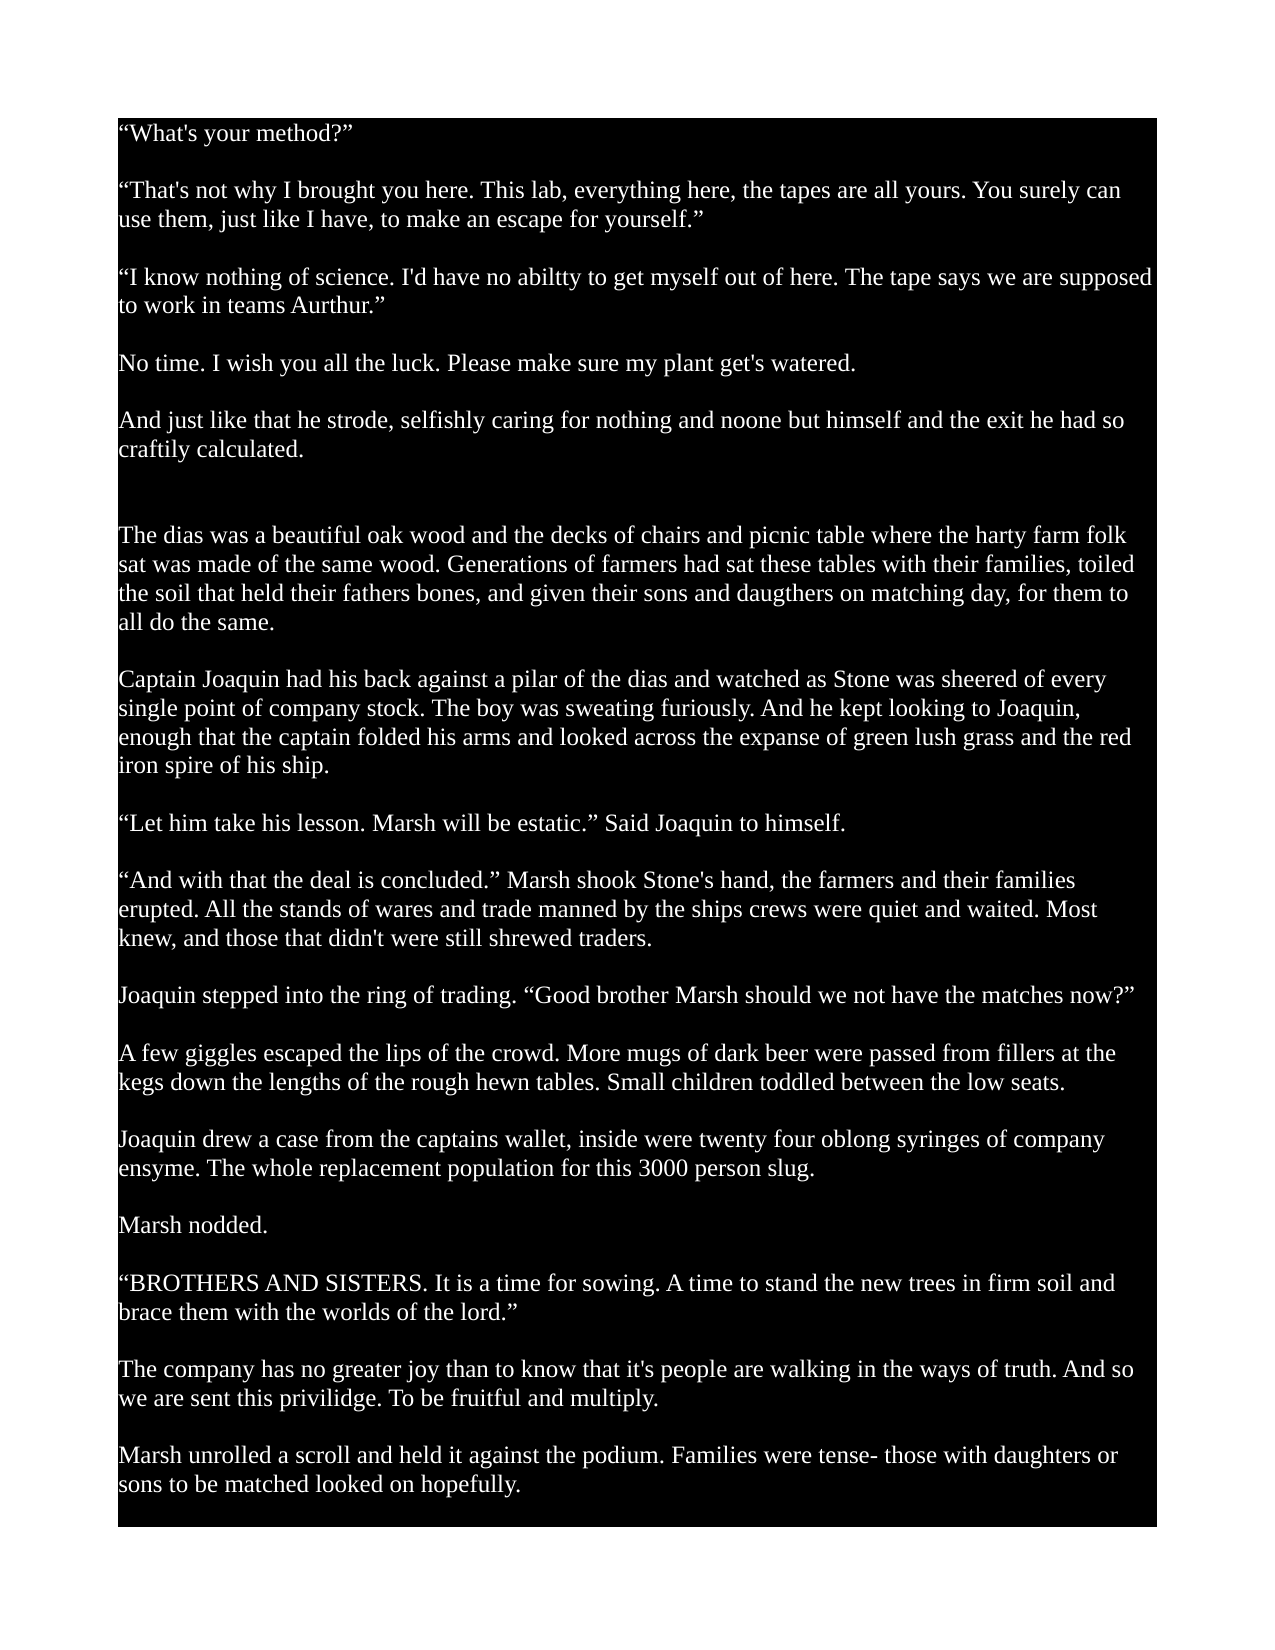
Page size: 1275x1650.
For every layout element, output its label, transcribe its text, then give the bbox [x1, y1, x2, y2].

text And just like that he strode, selfishly caring for nothing and noone but himself and the exit he had so craftily calculated. [118, 406, 1157, 463]
text The dias was a beautiful oak wood and the decks of chairs and picnic table where the harty farm folk sat was made of the same wood. Generations of farmers had sat these tables with their families, toiled the soil that held their fathers bones, and given their sons and daugthers on matching day, for them to all do the same. [118, 521, 1157, 636]
text Joaquin drew a case from the captains wallet, inside were twenty four oblong syringes of company ensyme. The whole replacement population for this 3000 person slug. [118, 1124, 1157, 1182]
text The company has no greater joy than to know that it's people are walking in the ways of truth. And so we are sent this privilidge. To be fruitful and multiply. [118, 1354, 1157, 1412]
text Marsh nodded. [118, 1211, 1157, 1239]
text “BROTHERS AND SISTERS. It is a time for sowing. A time to stand the new trees in firm soil and brace them with the worlds of the lord.” [118, 1268, 1157, 1326]
text Joaquin stepped into the ring of trading. “Good brother Marsh should we not have the matches now?” [118, 981, 1157, 1009]
text A few giggles escaped the lips of the crowd. More mugs of dark beer were passed from fillers at the kegs down the lengths of the rough hewn tables. Small children toddled between the low seats. [118, 1038, 1157, 1096]
text “What's your method?” [118, 118, 1157, 147]
text Captain Joaquin had his back against a pilar of the dias and watched as Stone was sheered of every single point of company stock. The boy was sweating furiously. And he kept looking to Joaquin, enough that the captain folded his arms and looked across the expanse of green lush grass and the red iron spire of his ship. “Let him take his lesson. Marsh will be estatic.” Said Joaquin to himself. “And with that the deal is concluded.” Marsh shook Stone's hand, the farmers and their families erupted. All the stands of wares and trade manned by the ships crews were quiet and waited. Most knew, and those that didn't were still shrewed traders. [118, 664, 1157, 952]
text “That's not why I brought you here. This lab, everything here, the tapes are all yours. You surely can use them, just like I have, to make an escape for yourself.” “I know nothing of science. I'd have no abiltty to get myself out of here. The tape says we are supposed to work in teams Aurthur.” [118, 176, 1157, 319]
text Marsh unrolled a scroll and held it against the podium. Families were tense- those with daughters or sons to be matched looked on hopefully. [118, 1441, 1157, 1498]
text No time. I wish you all the luck. Please make sure my plant get's watered. [118, 348, 1157, 377]
